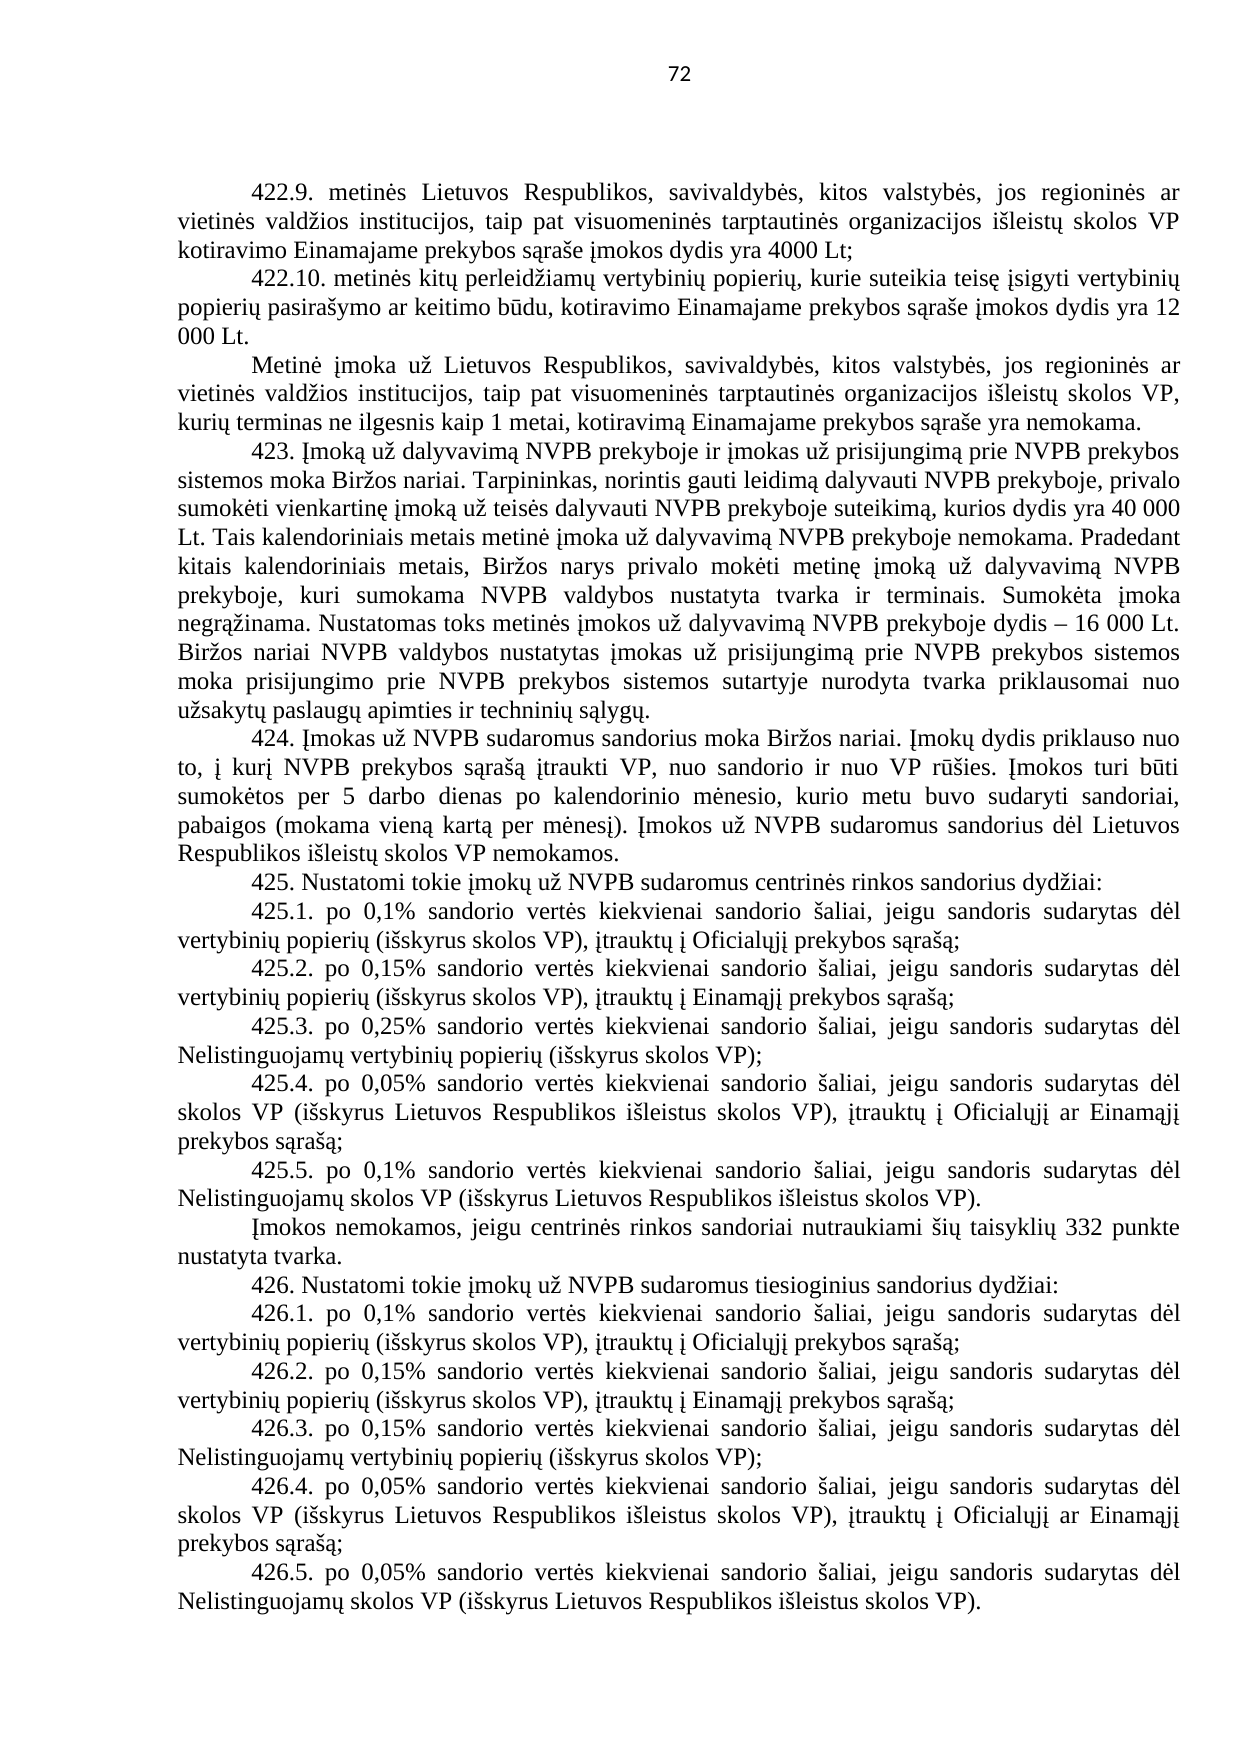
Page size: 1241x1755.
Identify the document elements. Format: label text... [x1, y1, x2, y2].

text 426.5. po 0,05% sandorio vertės kiekvienai sandorio šaliai, jeigu sandoris sudarytas dėl Nelistinguojamų skolos VP (išskyrus Lietuvos Respublikos išleistus skolos VP). [177, 1557, 1181, 1615]
text 422.9. metinės Lietuvos Respublikos, savivaldybės, kitos valstybės, jos regioninės ar vietinės valdžios institucijos, taip pat visuomeninės tarptautinės organizacijos išleistų skolos VP kotiravimo Einamajame prekybos sąraše įmokos dydis yra 4000 Lt; [177, 177, 1181, 263]
text 426.1. po 0,1% sandorio vertės kiekvienai sandorio šaliai, jeigu sandoris sudarytas dėl vertybinių popierių (išskyrus skolos VP), įtrauktų į Oficialųjį prekybos sąrašą; [177, 1298, 1181, 1356]
text 425.1. po 0,1% sandorio vertės kiekvienai sandorio šaliai, jeigu sandoris sudarytas dėl vertybinių popierių (išskyrus skolos VP), įtrauktų į Oficialųjį prekybos sąrašą; [177, 896, 1181, 953]
text 426.3. po 0,15% sandorio vertės kiekvienai sandorio šaliai, jeigu sandoris sudarytas dėl Nelistinguojamų vertybinių popierių (išskyrus skolos VP); [177, 1413, 1181, 1471]
text 424. Įmokas už NVPB sudaromus sandorius moka Biržos nariai. Įmokų dydis priklauso nuo to, į kurį NVPB prekybos sąrašą įtraukti VP, nuo sandorio ir nuo VP rūšies. Įmokos turi būti sumokėtos per 5 darbo dienas po kalendorinio mėnesio, kurio metu buvo sudaryti sandoriai, pabaigos (mokama vieną kartą per mėnesį). Įmokos už NVPB sudaromus sandorius dėl Lietuvos Respublikos išleistų skolos VP nemokamos. [177, 723, 1181, 867]
text 426.2. po 0,15% sandorio vertės kiekvienai sandorio šaliai, jeigu sandoris sudarytas dėl vertybinių popierių (išskyrus skolos VP), įtrauktų į Einamąjį prekybos sąrašą; [177, 1356, 1181, 1413]
text Įmokos nemokamos, jeigu centrinės rinkos sandoriai nutraukiami šių taisyklių 332 punkte nustatyta tvarka. [177, 1212, 1181, 1270]
text 426. Nustatomi tokie įmokų už NVPB sudaromus tiesioginius sandorius dydžiai: [177, 1270, 1181, 1298]
text Metinė įmoka už Lietuvos Respublikos, savivaldybės, kitos valstybės, jos regioninės ar vietinės valdžios institucijos, taip pat visuomeninės tarptautinės organizacijos išleistų skolos VP, kurių terminas ne ilgesnis kaip 1 metai, kotiravimą Einamajame prekybos sąraše yra nemokama. [177, 350, 1181, 436]
text 425.4. po 0,05% sandorio vertės kiekvienai sandorio šaliai, jeigu sandoris sudarytas dėl skolos VP (išskyrus Lietuvos Respublikos išleistus skolos VP), įtrauktų į Oficialųjį ar Einamąjį prekybos sąrašą; [177, 1068, 1181, 1155]
text 422.10. metinės kitų perleidžiamų vertybinių popierių, kurie suteikia teisę įsigyti vertybinių popierių pasirašymo ar keitimo būdu, kotiravimo Einamajame prekybos sąraše įmokos dydis yra 12 000 Lt. [177, 263, 1181, 350]
text 423. Įmoką už dalyvavimą NVPB prekyboje ir įmokas už prisijungimą prie NVPB prekybos sistemos moka Biržos nariai. Tarpininkas, norintis gauti leidimą dalyvauti NVPB prekyboje, privalo sumokėti vienkartinę įmoką už teisės dalyvauti NVPB prekyboje suteikimą, kurios dydis yra 40 000 Lt. Tais kalendoriniais metais metinė įmoka už dalyvavimą NVPB prekyboje nemokama. Pradedant kitais kalendoriniais metais, Biržos narys privalo mokėti metinę įmoką už dalyvavimą NVPB prekyboje, kuri sumokama NVPB valdybos nustatyta tvarka ir terminais. Sumokėta įmoka negrąžinama. Nustatomas toks metinės įmokos už dalyvavimą NVPB prekyboje dydis – 16 000 Lt. Biržos nariai NVPB valdybos nustatytas įmokas už prisijungimą prie NVPB prekybos sistemos moka prisijungimo prie NVPB prekybos sistemos sutartyje nurodyta tvarka priklausomai nuo užsakytų paslaugų apimties ir techninių sąlygų. [177, 436, 1181, 723]
text 426.4. po 0,05% sandorio vertės kiekvienai sandorio šaliai, jeigu sandoris sudarytas dėl skolos VP (išskyrus Lietuvos Respublikos išleistus skolos VP), įtrauktų į Oficialųjį ar Einamąjį prekybos sąrašą; [177, 1471, 1181, 1557]
text 425.5. po 0,1% sandorio vertės kiekvienai sandorio šaliai, jeigu sandoris sudarytas dėl Nelistinguojamų skolos VP (išskyrus Lietuvos Respublikos išleistus skolos VP). [177, 1155, 1181, 1212]
text 425.2. po 0,15% sandorio vertės kiekvienai sandorio šaliai, jeigu sandoris sudarytas dėl vertybinių popierių (išskyrus skolos VP), įtrauktų į Einamąjį prekybos sąrašą; [177, 953, 1181, 1011]
text 425. Nustatomi tokie įmokų už NVPB sudaromus centrinės rinkos sandorius dydžiai: [177, 867, 1181, 896]
text 425.3. po 0,25% sandorio vertės kiekvienai sandorio šaliai, jeigu sandoris sudarytas dėl Nelistinguojamų vertybinių popierių (išskyrus skolos VP); [177, 1011, 1181, 1068]
